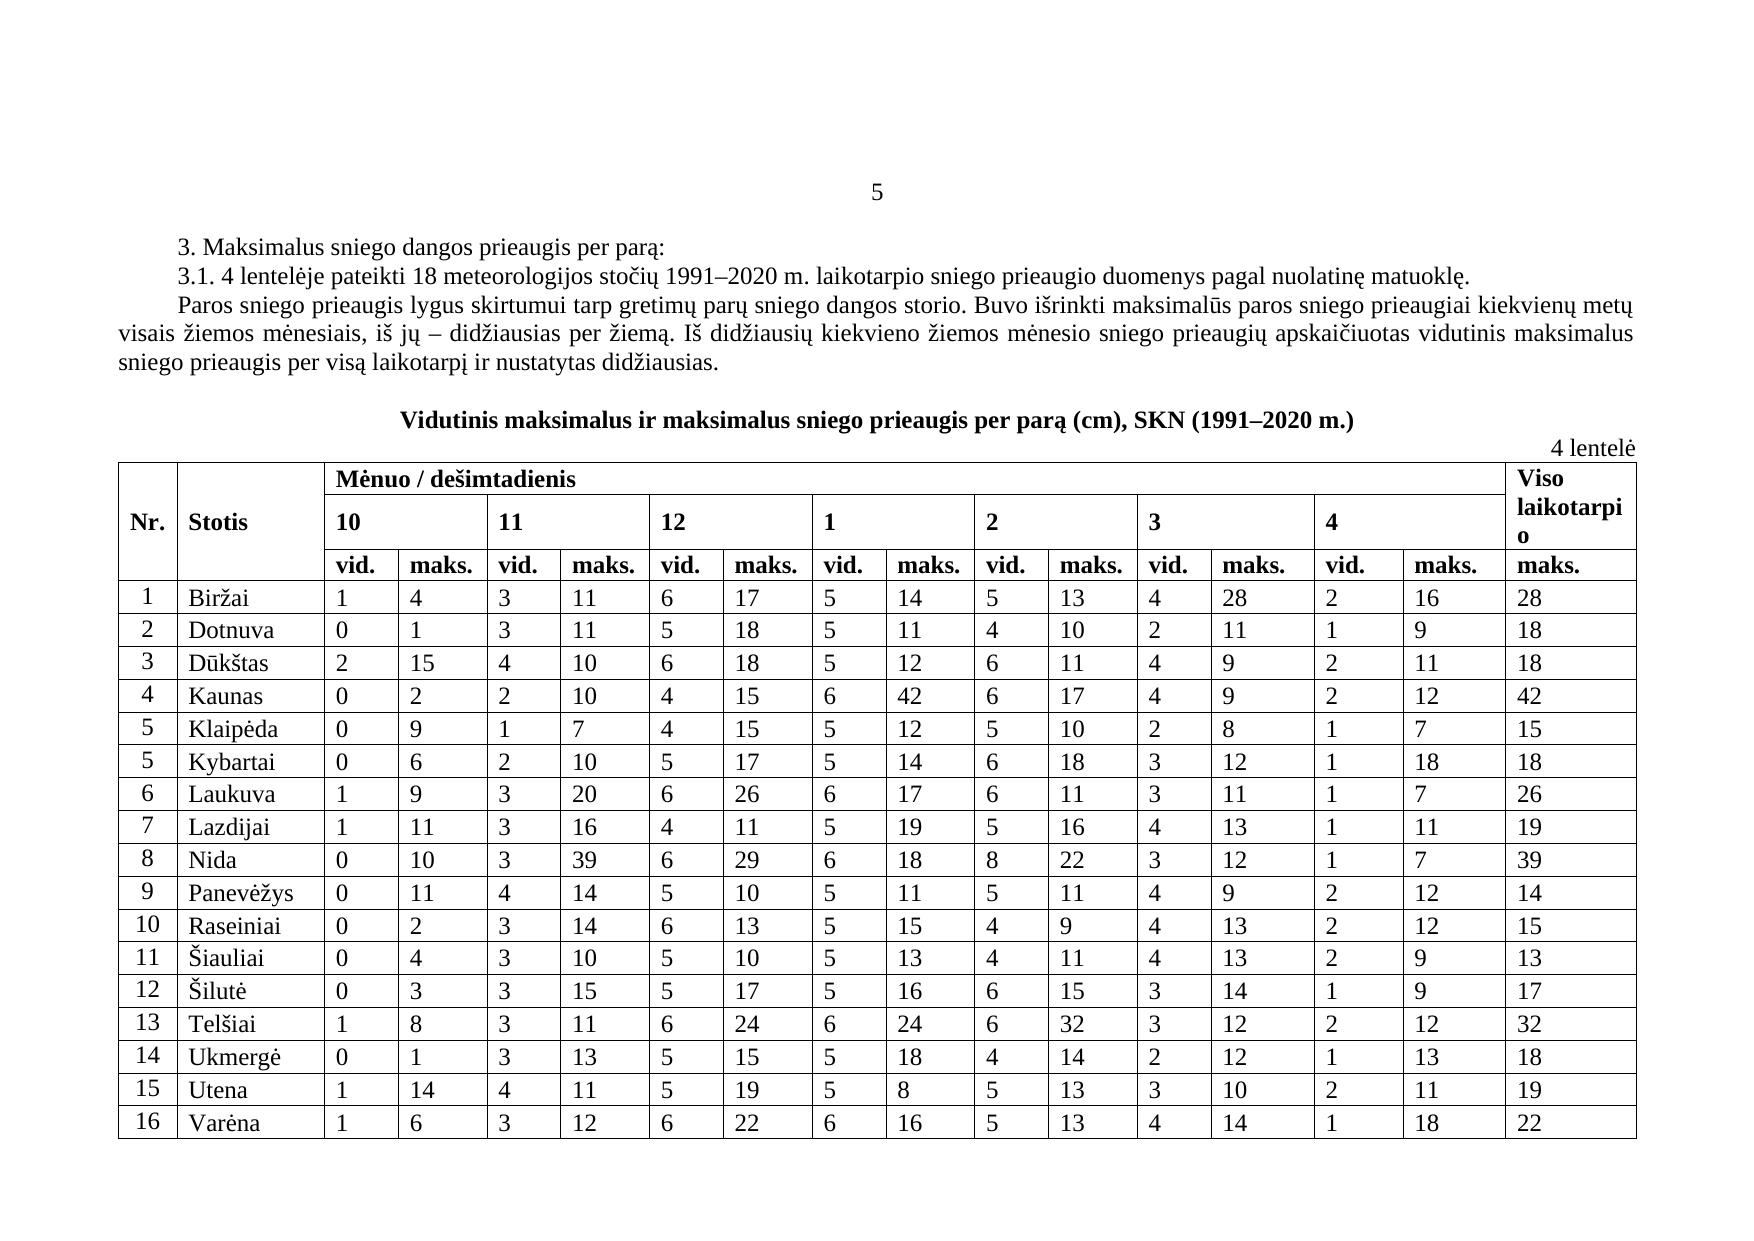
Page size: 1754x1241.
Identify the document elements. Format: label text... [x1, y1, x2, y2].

text 3.1. 4 lentelėje pateikti 18 meteorologijos stočių 1991–2020 m. laikotarpio sniego prieaugio duomenys pagal nuolatinę matuoklę. [118, 261, 1636, 290]
text Paros sniego prieaugis lygus skirtumui tarp gretimų parų sniego dangos storio. Buvo išrinkti maksimalūs paros sniego prieaugiai kiekvienų metų visais žiemos mėnesiais, iš jų – didžiausias per žiemą. Iš didžiausių kiekvieno žiemos mėnesio sniego prieaugių apskaičiuotas vidutinis maksimalus sniego prieaugis per visą laikotarpį ir nustatytas didžiausias. [118, 290, 1636, 376]
text 4 lentelė [118, 433, 1636, 462]
text 3. Maksimalus sniego dangos prieaugis per parą: [118, 232, 1636, 261]
text Vidutinis maksimalus ir maksimalus sniego prieaugis per parą (cm), SKN (1991–2020 m.) [118, 405, 1636, 433]
